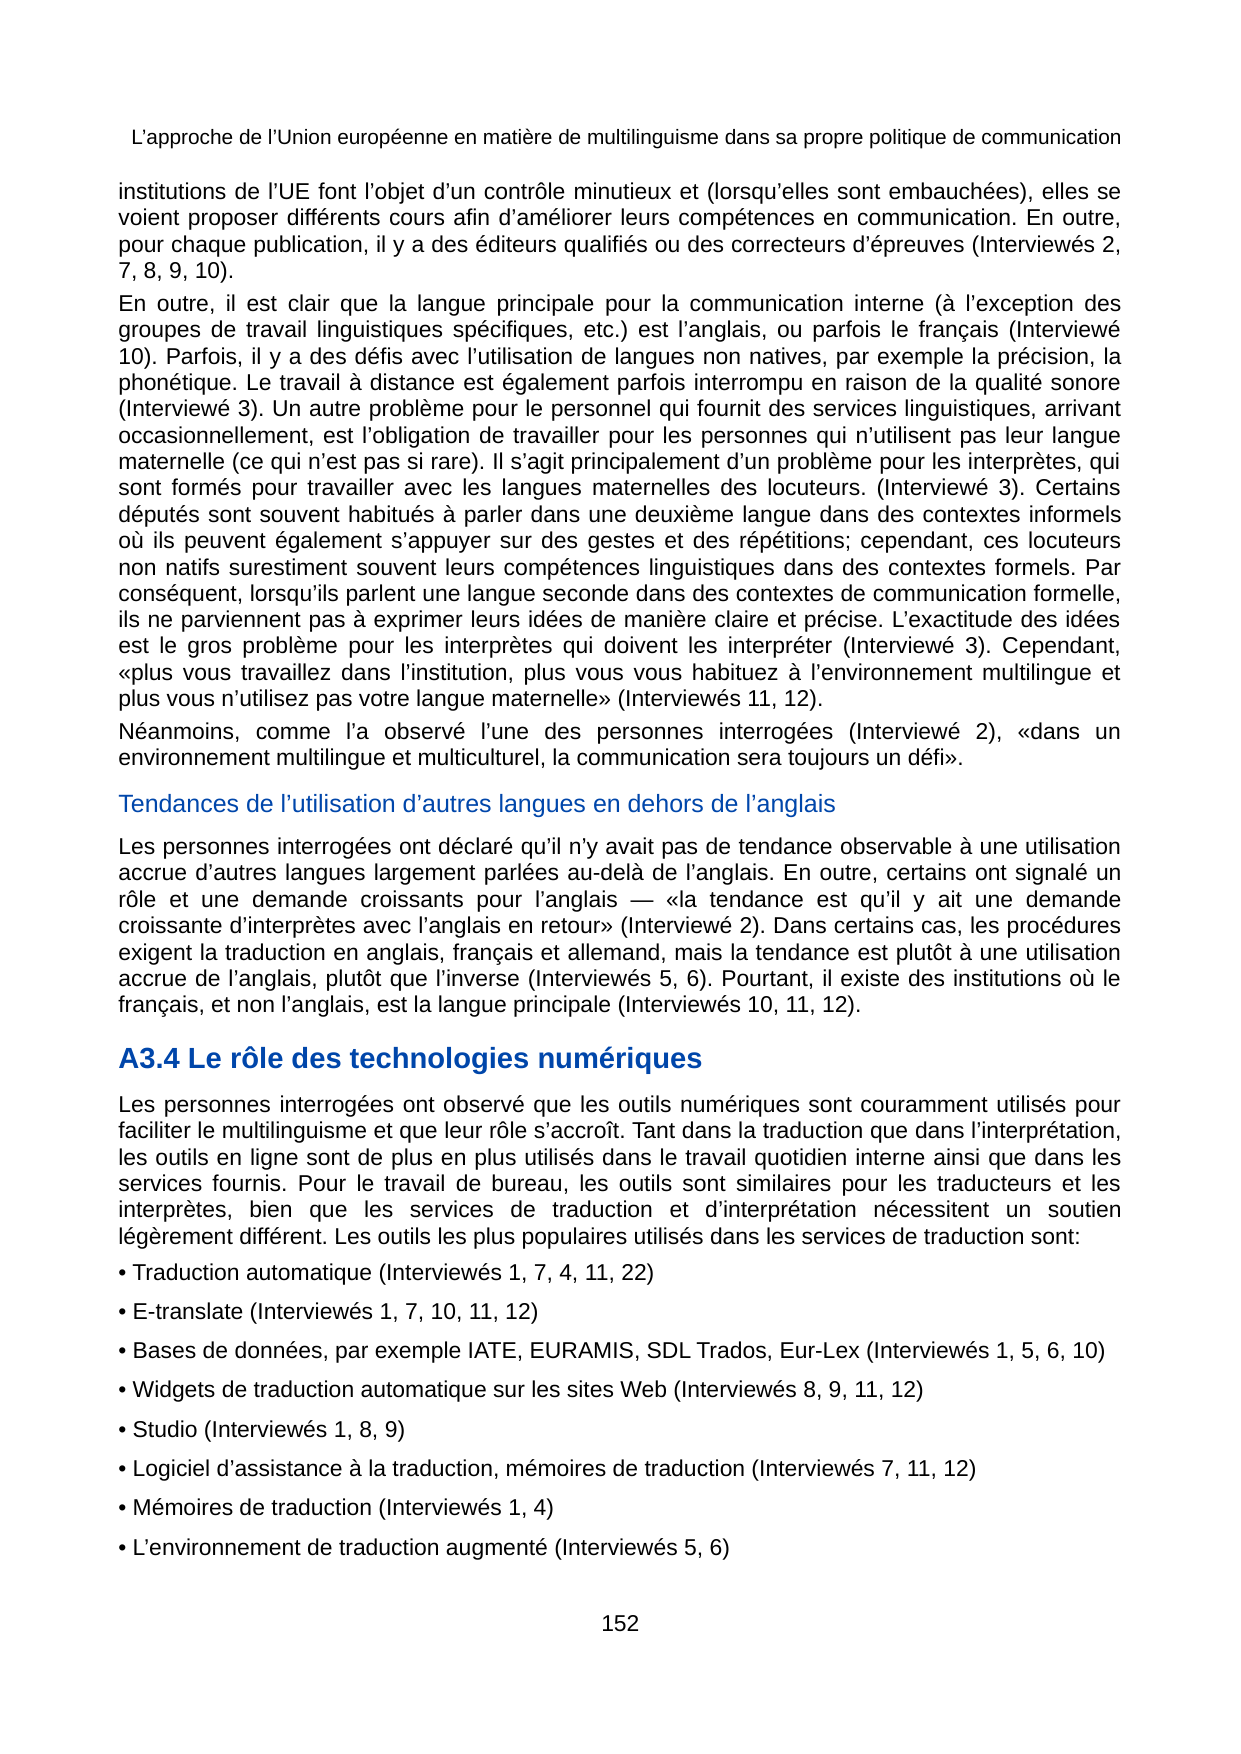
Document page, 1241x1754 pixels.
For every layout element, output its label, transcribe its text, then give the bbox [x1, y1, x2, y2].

text • Logiciel d’assistance à la traduction, mémoires de traduction (Interviewés 7, 11, 12) [118, 1455, 1122, 1481]
text Les personnes interrogées ont observé que les outils numériques sont couramment utilisés pour faciliter le multilinguisme et que leur rôle s’accroît. Tant dans la traduction que dans l’interprétation, les outils en ligne sont de plus en plus utilisés dans le travail quotidien interne ainsi que dans les services fournis. Pour le travail de bureau, les outils sont similaires pour les traducteurs et les interprètes, bien que les services de traduction et d’interprétation nécessitent un soutien légèrement différent. Les outils les plus populaires utilisés dans les services de traduction sont: [118, 1091, 1122, 1249]
subtitle A3.4 Le rôle des technologies numériques [118, 1042, 1122, 1075]
text • Widgets de traduction automatique sur les sites Web (Interviewés 8, 9, 11, 12) [118, 1376, 1122, 1403]
text institutions de l’UE font l’objet d’un contrôle minutieux et (lorsqu’elles sont embauchées), elles se voient proposer différents cours afin d’améliorer leurs compétences en communication. En outre, pour chaque publication, il y a des éditeurs qualifiés ou des correcteurs d’épreuves (Interviewés 2, 7, 8, 9, 10). [118, 178, 1122, 283]
subtitle Tendances de l’utilisation d’autres langues en dehors de l’anglais [118, 788, 1122, 817]
text • Bases de données, par exemple IATE, EURAMIS, SDL Trados, Eur-Lex (Interviewés 1, 5, 6, 10) [118, 1337, 1122, 1363]
text En outre, il est clair que la langue principale pour la communication interne (à l’exception des groupes de travail linguistiques spécifiques, etc.) est l’anglais, ou parfois le français (Interviewé 10). Parfois, il y a des défis avec l’utilisation de langues non natives, par exemple la précision, la phonétique. Le travail à distance est également parfois interrompu en raison de la qualité sonore (Interviewé 3). Un autre problème pour le personnel qui fournit des services linguistiques, arrivant occasionnellement, est l’obligation de travailler pour les personnes qui n’utilisent pas leur langue maternelle (ce qui n’est pas si rare). Il s’agit principalement d’un problème pour les interprètes, qui sont formés pour travailler avec les langues maternelles des locuteurs. (Interviewé 3). Certains députés sont souvent habitués à parler dans une deuxième langue dans des contextes informels où ils peuvent également s’appuyer sur des gestes et des répétitions; cependant, ces locuteurs non natifs surestiment souvent leurs compétences linguistiques dans des contextes formels. Par conséquent, lorsqu’ils parlent une langue seconde dans des contextes de communication formelle, ils ne parviennent pas à exprimer leurs idées de manière claire et précise. L’exactitude des idées est le gros problème pour les interprètes qui doivent les interpréter (Interviewé 3). Cependant, «plus vous travaillez dans l’institution, plus vous vous habituez à l’environnement multilingue et plus vous n’utilisez pas votre langue maternelle» (Interviewés 11, 12). [118, 290, 1122, 712]
text Néanmoins, comme l’a observé l’une des personnes interrogées (Interviewé 2), «dans un environnement multilingue et multiculturel, la communication sera toujours un défi». [118, 718, 1122, 771]
text • Traduction automatique (Interviewés 1, 7, 4, 11, 22) [118, 1259, 1122, 1285]
text • E-translate (Interviewés 1, 7, 10, 11, 12) [118, 1298, 1122, 1324]
text • L’environnement de traduction augmenté (Interviewés 5, 6) [118, 1533, 1122, 1560]
text • Mémoires de traduction (Interviewés 1, 4) [118, 1494, 1122, 1521]
text • Studio (Interviewés 1, 8, 9) [118, 1416, 1122, 1442]
text Les personnes interrogées ont déclaré qu’il n’y avait pas de tendance observable à une utilisation accrue d’autres langues largement parlées au-delà de l’anglais. En outre, certains ont signalé un rôle et une demande croissants pour l’anglais — «la tendance est qu’il y ait une demande croissante d’interprètes avec l’anglais en retour» (Interviewé 2). Dans certains cas, les procédures exigent la traduction en anglais, français et allemand, mais la tendance est plutôt à une utilisation accrue de l’anglais, plutôt que l’inverse (Interviewés 5, 6). Pourtant, il existe des institutions où le français, et non l’anglais, est la langue principale (Interviewés 10, 11, 12). [118, 833, 1122, 1017]
